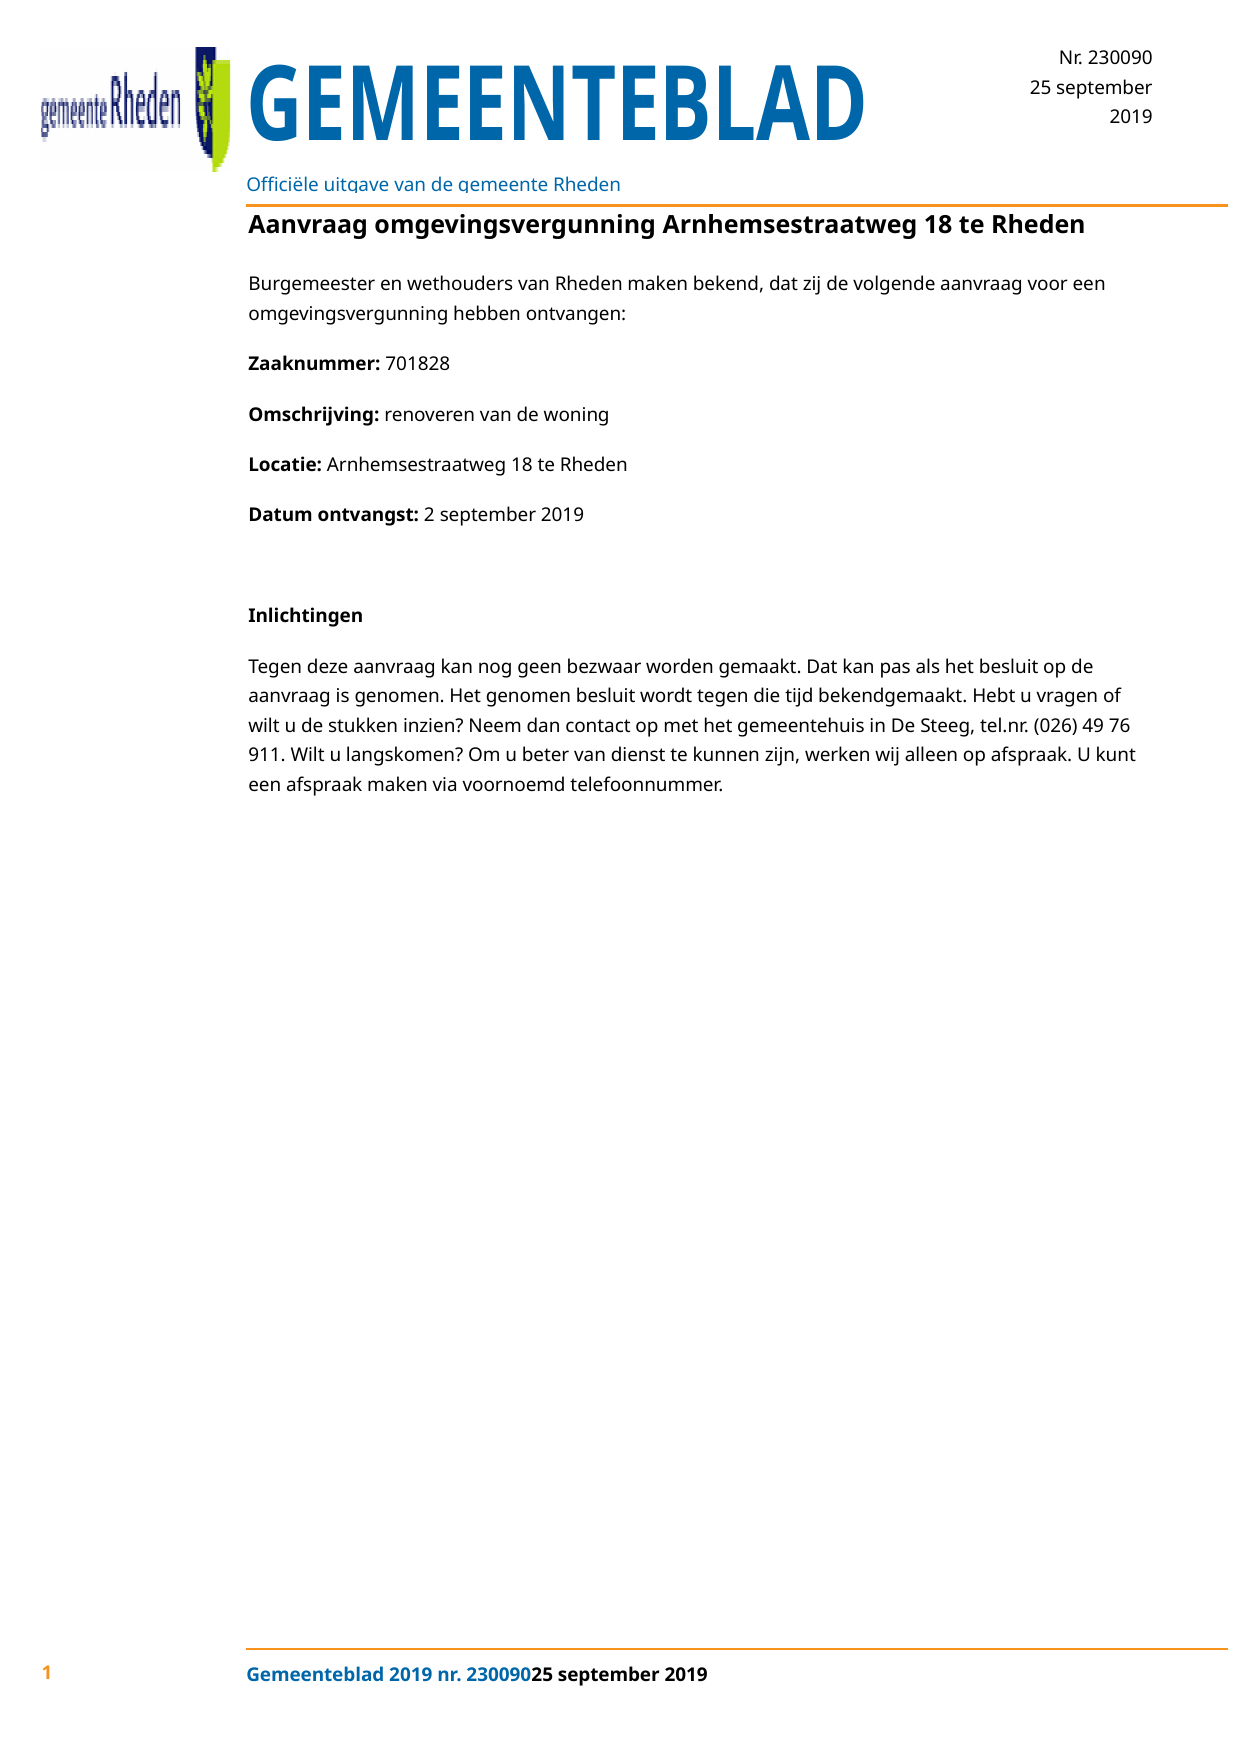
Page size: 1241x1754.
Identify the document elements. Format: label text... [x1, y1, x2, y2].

text Aanvraag omgevingsvergunning Arnhemsestraatweg 18 te Rheden [248, 207, 1152, 241]
text Datum ontvangst: 2 september 2019 [248, 502, 1152, 527]
text Locatie: Arnhemsestraatweg 18 te Rheden [248, 451, 1152, 477]
text Omschrijving: renoveren van de woning [248, 401, 1152, 426]
text Zaaknummer: 701828 [248, 350, 1152, 376]
picture [41, 47, 231, 172]
text Inlichtingen [248, 602, 1152, 628]
text Burgemeester en wethouders van Rheden maken bekend, dat zij de volgende aanvraag voor een omgevingsvergunning hebben ontvangen: [248, 270, 1152, 326]
text Tegen deze aanvraag kan nog geen bezwaar worden gemaakt. Dat kan pas als het besluit op de aanvraag is genomen. Het genomen besluit wordt tegen die tijd bekendgemaakt. Hebt u vragen of wilt u de stukken inzien? Neem dan contact op met het gemeentehuis in De Steeg, tel.nr. (026) 49 76 911. Wilt u langskomen? Om u beter van dienst te kunnen zijn, werken wij alleen op afspraak. U kunt een afspraak maken via voornoemd telefoonnummer. [248, 653, 1152, 797]
